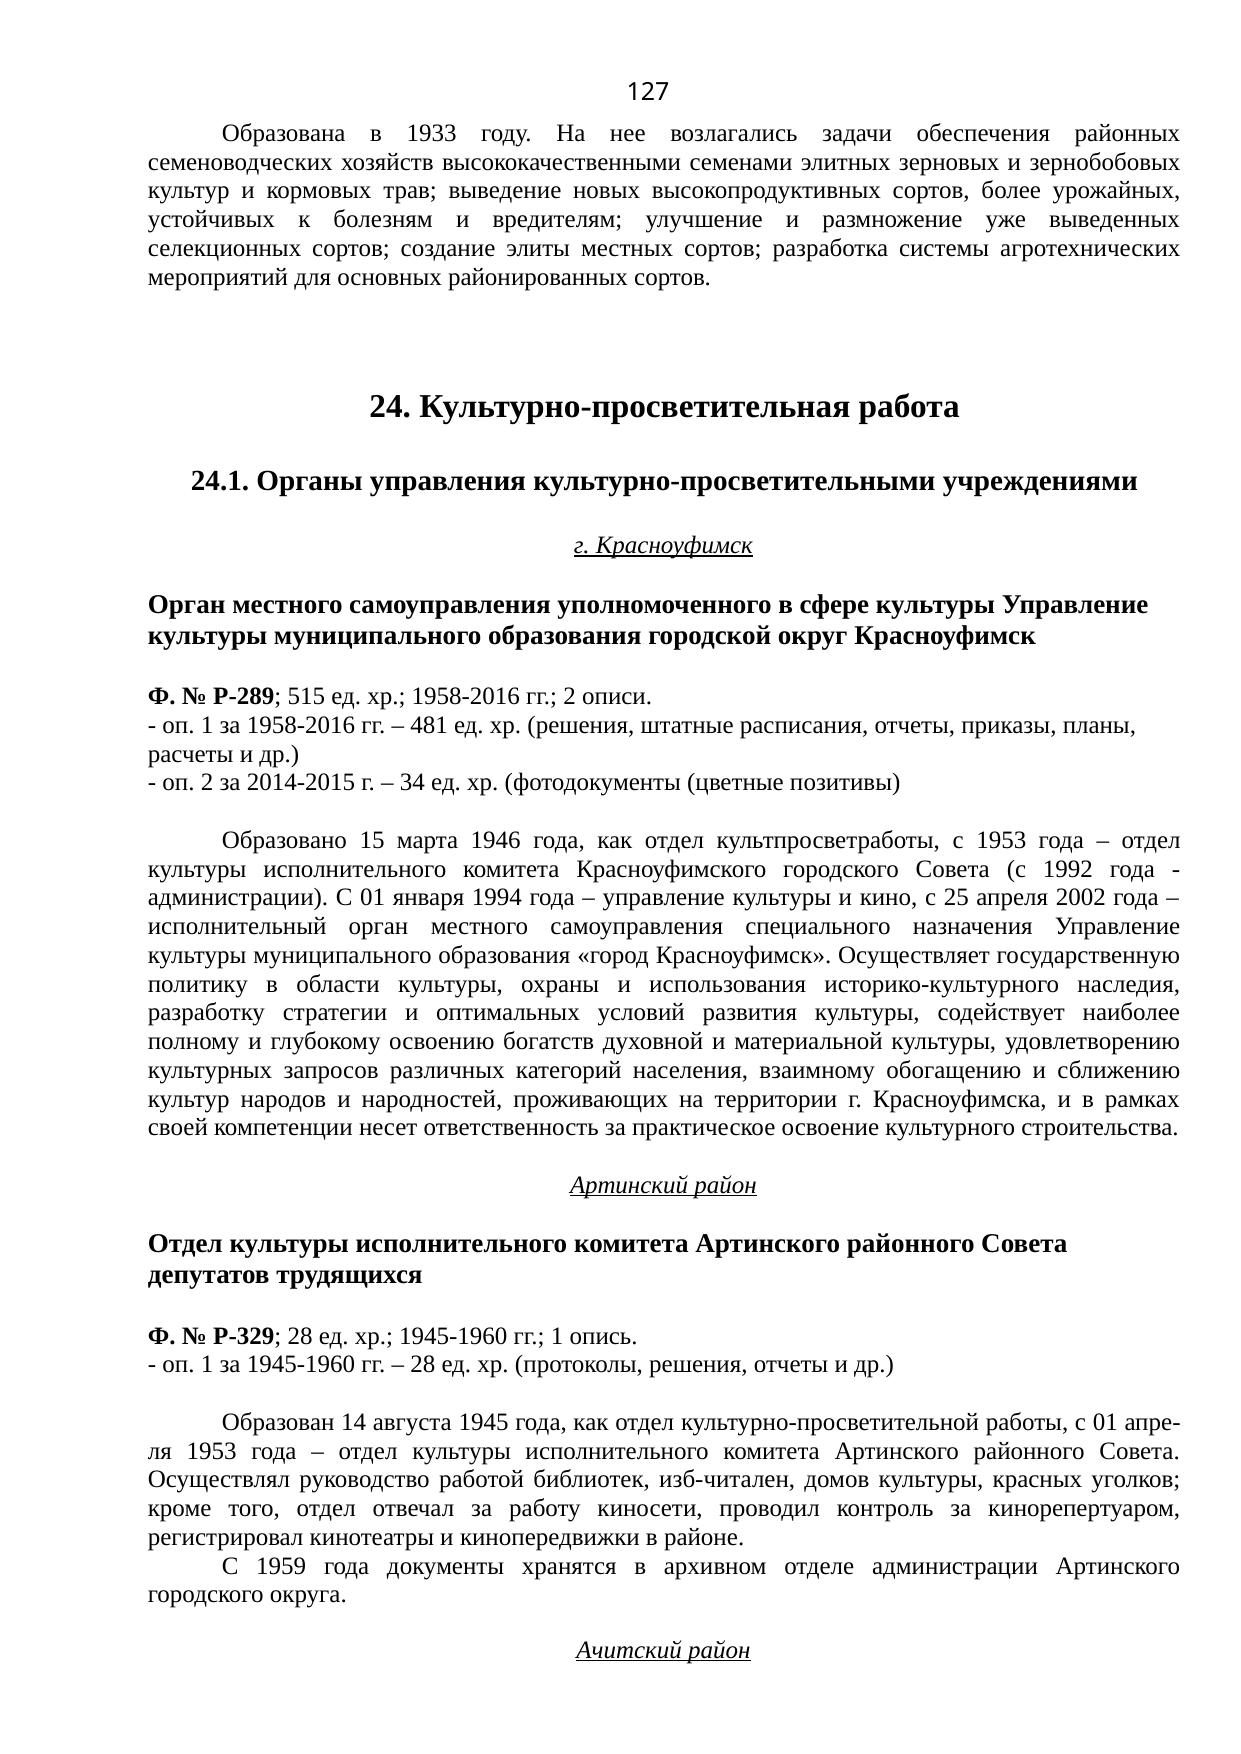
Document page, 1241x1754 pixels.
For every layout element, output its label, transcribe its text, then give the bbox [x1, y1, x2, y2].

text С 1959 года документы хранятся в архивном отделе администрации Артинского городского округа. [148, 1551, 1181, 1608]
text Отдел культуры исполнительного комитета Артинского районного Совета депутатов трудящихся [148, 1227, 1181, 1290]
text г. Красноуфимск [148, 530, 1181, 559]
text Ф. № Р-329; 28 ед. хр.; 1945-1960 гг.; 1 опись. [148, 1321, 1181, 1349]
text - оп. 2 за 2014-2015 г. – 34 ед. хр. (фотодокументы (цветные позитивы) [148, 767, 1181, 796]
text 24. Культурно-просветительная работа [148, 386, 1181, 425]
text - оп. 1 за 1958-2016 гг. – 481 ед. хр. (решения, штатные расписания, отчеты, приказы, планы, расчеты и др.) [148, 710, 1181, 767]
text - оп. 1 за 1945-1960 гг. – 28 ед. хр. (протоколы, решения, отчеты и др.) [148, 1349, 1181, 1378]
text 24.1. Органы управления культурно-просветительными учреждениями [148, 463, 1181, 497]
text Артинский район [148, 1170, 1181, 1199]
text Образован 14 августа 1945 года, как отдел культурно-просветительной работы, с 01 апре-ля 1953 года – отдел культуры исполнительного комитета Артинского районного Совета. Осуществлял руководство работой библиотек, изб-читален, домов культуры, красных уголков; кроме того, отдел отвечал за работу киносети, проводил контроль за кинорепертуаром, регистрировал кинотеатры и кинопередвижки в районе. [148, 1407, 1181, 1551]
text Орган местного самоуправления уполномоченного в сфере культуры Управление культуры муниципального образования городской округ Красноуфимск [148, 588, 1181, 650]
text Ф. № Р-289; 515 ед. хр.; 1958-2016 гг.; 2 описи. [148, 681, 1181, 710]
text Образована в 1933 году. На нее возлагались задачи обеспечения районных семеноводческих хозяйств высококачественными семенами элитных зерновых и зернобобовых культур и кормовых трав; выведение новых высокопродуктивных сортов, более урожайных, устойчивых к болезням и вредителям; улучшение и размножение уже выведенных селекционных сортов; создание элиты местных сортов; разработка системы агротехнических мероприятий для основных районированных сортов. [148, 118, 1181, 291]
text Ачитский район [148, 1635, 1181, 1663]
text Образовано 15 марта 1946 года, как отдел культпросветработы, с 1953 года – отдел культуры исполнительного комитета Красноуфимского городского Совета (с 1992 года - администрации). С 01 января 1994 года – управление культуры и кино, с 25 апреля 2002 года – исполнительный орган местного самоуправления специального назначения Управление культуры муниципального образования «город Красноуфимск». Осуществляет государственную политику в области культуры, охраны и использования историко-культурного наследия, разработку стратегии и оптимальных условий развития культуры, содействует наиболее полному и глубокому освоению богатств духовной и материальной культуры, удовлетворению культурных запросов различных категорий населения, взаимному обогащению и сближению культур народов и народностей, проживающих на территории г. Красноуфимска, и в рамках своей компетенции несет ответственность за практическое освоение культурного строительства. [148, 825, 1181, 1141]
